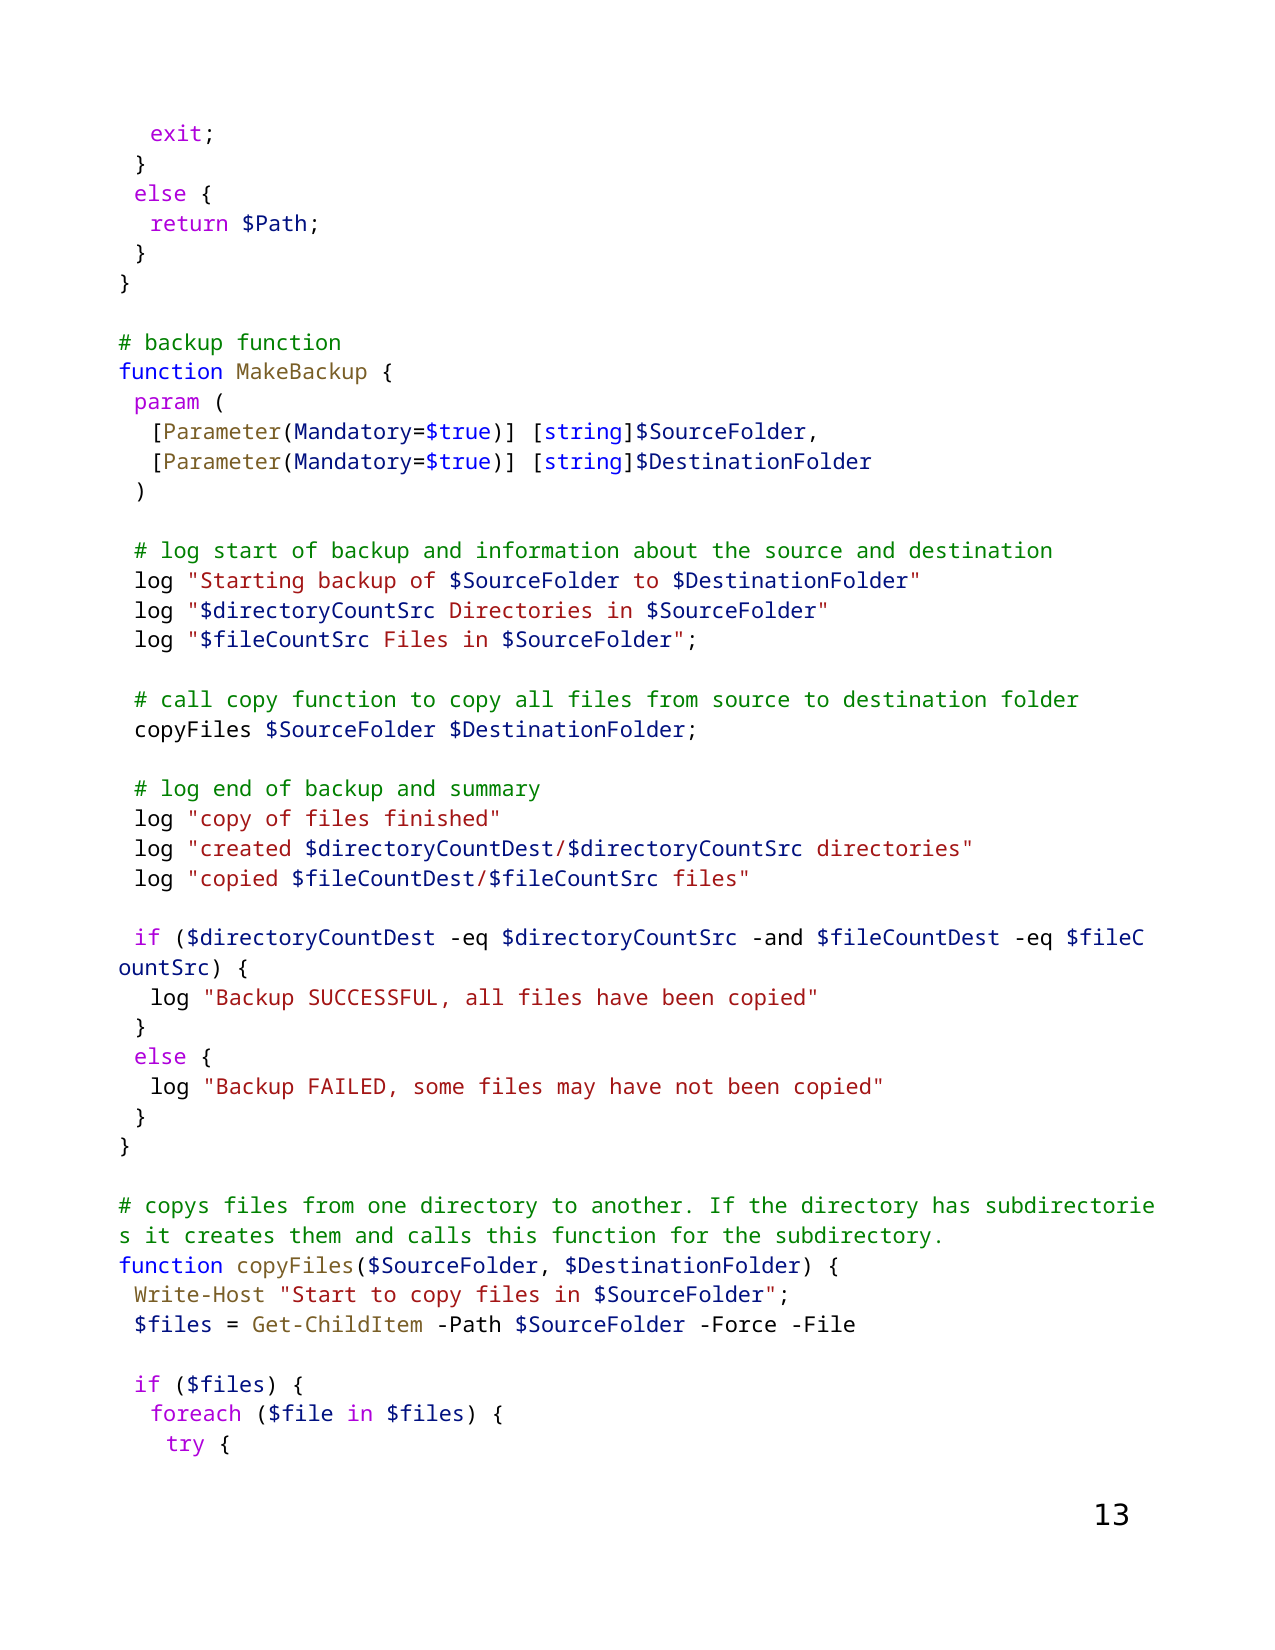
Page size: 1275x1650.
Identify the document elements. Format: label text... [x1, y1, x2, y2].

text # log start of backup and information about the source and destination [118, 535, 1157, 565]
text param ( [118, 386, 1157, 416]
text log "Backup FAILED, some files may have not been copied" [118, 1071, 1157, 1101]
text log "$fileCountSrc Files in $SourceFolder"; [118, 624, 1157, 654]
text try { [118, 1428, 1157, 1458]
text $files = Get-ChildItem -Path $SourceFolder -Force -File [118, 1309, 1157, 1339]
text ) [118, 476, 1157, 505]
text else { [118, 1041, 1157, 1071]
text copyFiles $SourceFolder $DestinationFolder; [118, 714, 1157, 743]
text if ($files) { [118, 1369, 1157, 1398]
text # call copy function to copy all files from source to destination folder [118, 684, 1157, 714]
text } [118, 148, 1157, 178]
text else { [118, 178, 1157, 207]
text log "copied $fileCountDest/$fileCountSrc files" [118, 862, 1157, 892]
text } [118, 1131, 1157, 1160]
text log "$directoryCountSrc Directories in $SourceFolder" [118, 594, 1157, 624]
text foreach ($file in $files) { [118, 1398, 1157, 1428]
text function MakeBackup { [118, 356, 1157, 386]
text log "created $directoryCountDest/$directoryCountSrc directories" [118, 833, 1157, 862]
text } [118, 267, 1157, 297]
text } [118, 1011, 1157, 1041]
text # copys files from one directory to another. If the directory has subdirectories it creates them and calls this function for the subdirectory. [118, 1190, 1157, 1249]
text log "Starting backup of $SourceFolder to $DestinationFolder" [118, 565, 1157, 594]
text if ($directoryCountDest -eq $directoryCountSrc -and $fileCountDest -eq $fileCountSrc) { [118, 922, 1157, 982]
text exit; [118, 118, 1157, 148]
text log "copy of files finished" [118, 803, 1157, 833]
text # backup function [118, 327, 1157, 356]
text function copyFiles($SourceFolder, $DestinationFolder) { [118, 1249, 1157, 1279]
text log "Backup SUCCESSFUL, all files have been copied" [118, 982, 1157, 1011]
text return $Path; [118, 207, 1157, 237]
text Write-Host "Start to copy files in $SourceFolder"; [118, 1279, 1157, 1309]
text # log end of backup and summary [118, 773, 1157, 803]
text [Parameter(Mandatory=$true)] [string]$DestinationFolder [118, 446, 1157, 476]
text } [118, 1101, 1157, 1131]
text [Parameter(Mandatory=$true)] [string]$SourceFolder, [118, 416, 1157, 446]
text } [118, 237, 1157, 267]
